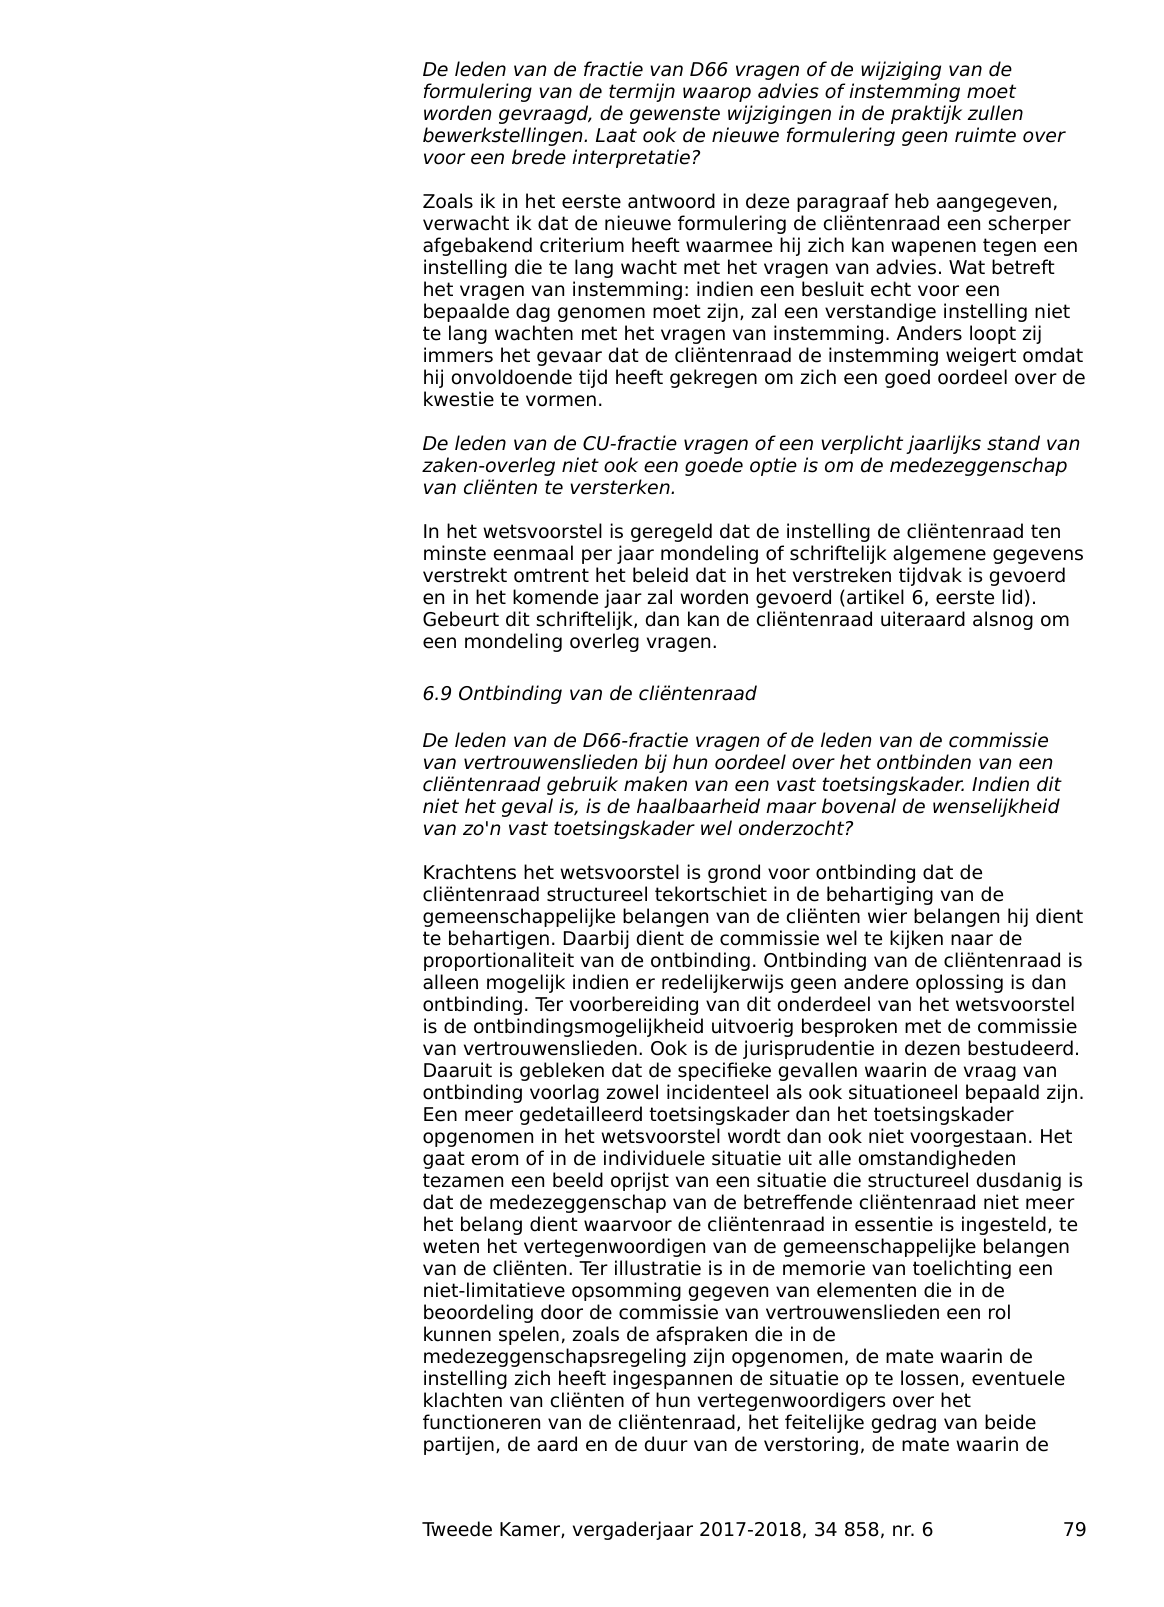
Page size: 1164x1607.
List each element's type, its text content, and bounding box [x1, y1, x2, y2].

subtitle 6.9 Ontbinding van de cliëntenraad [422, 683, 1087, 705]
text In het wetsvoorstel is geregeld dat de instelling de cliëntenraad ten minste eenmaal per jaar mondeling of schriftelijk algemene gegevens verstrekt omtrent het beleid dat in het verstreken tijdvak is gevoerd en in het komende jaar zal worden gevoerd (artikel 6, eerste lid). Gebeurt dit schriftelijk, dan kan de cliëntenraad uiteraard alsnog om een mondeling overleg vragen. [422, 521, 1087, 653]
text Krachtens het wetsvoorstel is grond voor ontbinding dat de cliëntenraad structureel tekortschiet in de behartiging van de gemeenschappelijke belangen van de cliënten wier belangen hij dient te behartigen. Daarbij dient de commissie wel te kijken naar de proportionaliteit van de ontbinding. Ontbinding van de cliëntenraad is alleen mogelijk indien er redelijkerwijs geen andere oplossing is dan ontbinding. Ter voorbereiding van dit onderdeel van het wetsvoorstel is de ontbindingsmogelijkheid uitvoerig besproken met de commissie van vertrouwenslieden. Ook is de jurisprudentie in dezen bestudeerd. Daaruit is gebleken dat de specifieke gevallen waarin de vraag van ontbinding voorlag zowel incidenteel als ook situationeel bepaald zijn. Een meer gedetailleerd toetsingskader dan het toetsingskader opgenomen in het wetsvoorstel wordt dan ook niet voorgestaan. Het gaat erom of in de individuele situatie uit alle omstandigheden tezamen een beeld oprijst van een situatie die structureel dusdanig is dat de medezeggenschap van de betreffende cliëntenraad niet meer het belang dient waarvoor de cliëntenraad in essentie is ingesteld, te weten het vertegenwoordigen van de gemeenschappelijke belangen van de cliënten. Ter illustratie is in de memorie van toelichting een niet-limitatieve opsomming gegeven van elementen die in de beoordeling door de commissie van vertrouwenslieden een rol kunnen spelen, zoals de afspraken die in de medezeggenschapsregeling zijn opgenomen, de mate waarin de instelling zich heeft ingespannen de situatie op te lossen, eventuele klachten van cliënten of hun vertegenwoordigers over het functioneren van de cliëntenraad, het feitelijke gedrag van beide partijen, de aard en de duur van de verstoring, de mate waarin de [422, 862, 1087, 1456]
text De leden van de CU-fractie vragen of een verplicht jaarlijks stand van zaken-overleg niet ook een goede optie is om de medezeggenschap van cliënten te versterken. [422, 433, 1087, 499]
text Zoals ik in het eerste antwoord in deze paragraaf heb aangegeven, verwacht ik dat de nieuwe formulering de cliëntenraad een scherper afgebakend criterium heeft waarmee hij zich kan wapenen tegen een instelling die te lang wacht met het vragen van advies. Wat betreft het vragen van instemming: indien een besluit echt voor een bepaalde dag genomen moet zijn, zal een verstandige instelling niet te lang wachten met het vragen van instemming. Anders loopt zij immers het gevaar dat de cliëntenraad de instemming weigert omdat hij onvoldoende tijd heeft gekregen om zich een goed oordeel over de kwestie te vormen. [422, 191, 1087, 411]
text De leden van de D66-fractie vragen of de leden van de commissie van vertrouwenslieden bij hun oordeel over het ontbinden van een cliëntenraad gebruik maken van een vast toetsingskader. Indien dit niet het geval is, is de haalbaarheid maar bovenal de wenselijkheid van zo'n vast toetsingskader wel onderzocht? [422, 730, 1087, 840]
text De leden van de fractie van D66 vragen of de wijziging van de formulering van de termijn waarop advies of instemming moet worden gevraagd, de gewenste wijzigingen in de praktijk zullen bewerkstellingen. Laat ook de nieuwe formulering geen ruimte over voor een brede interpretatie? [422, 59, 1087, 169]
